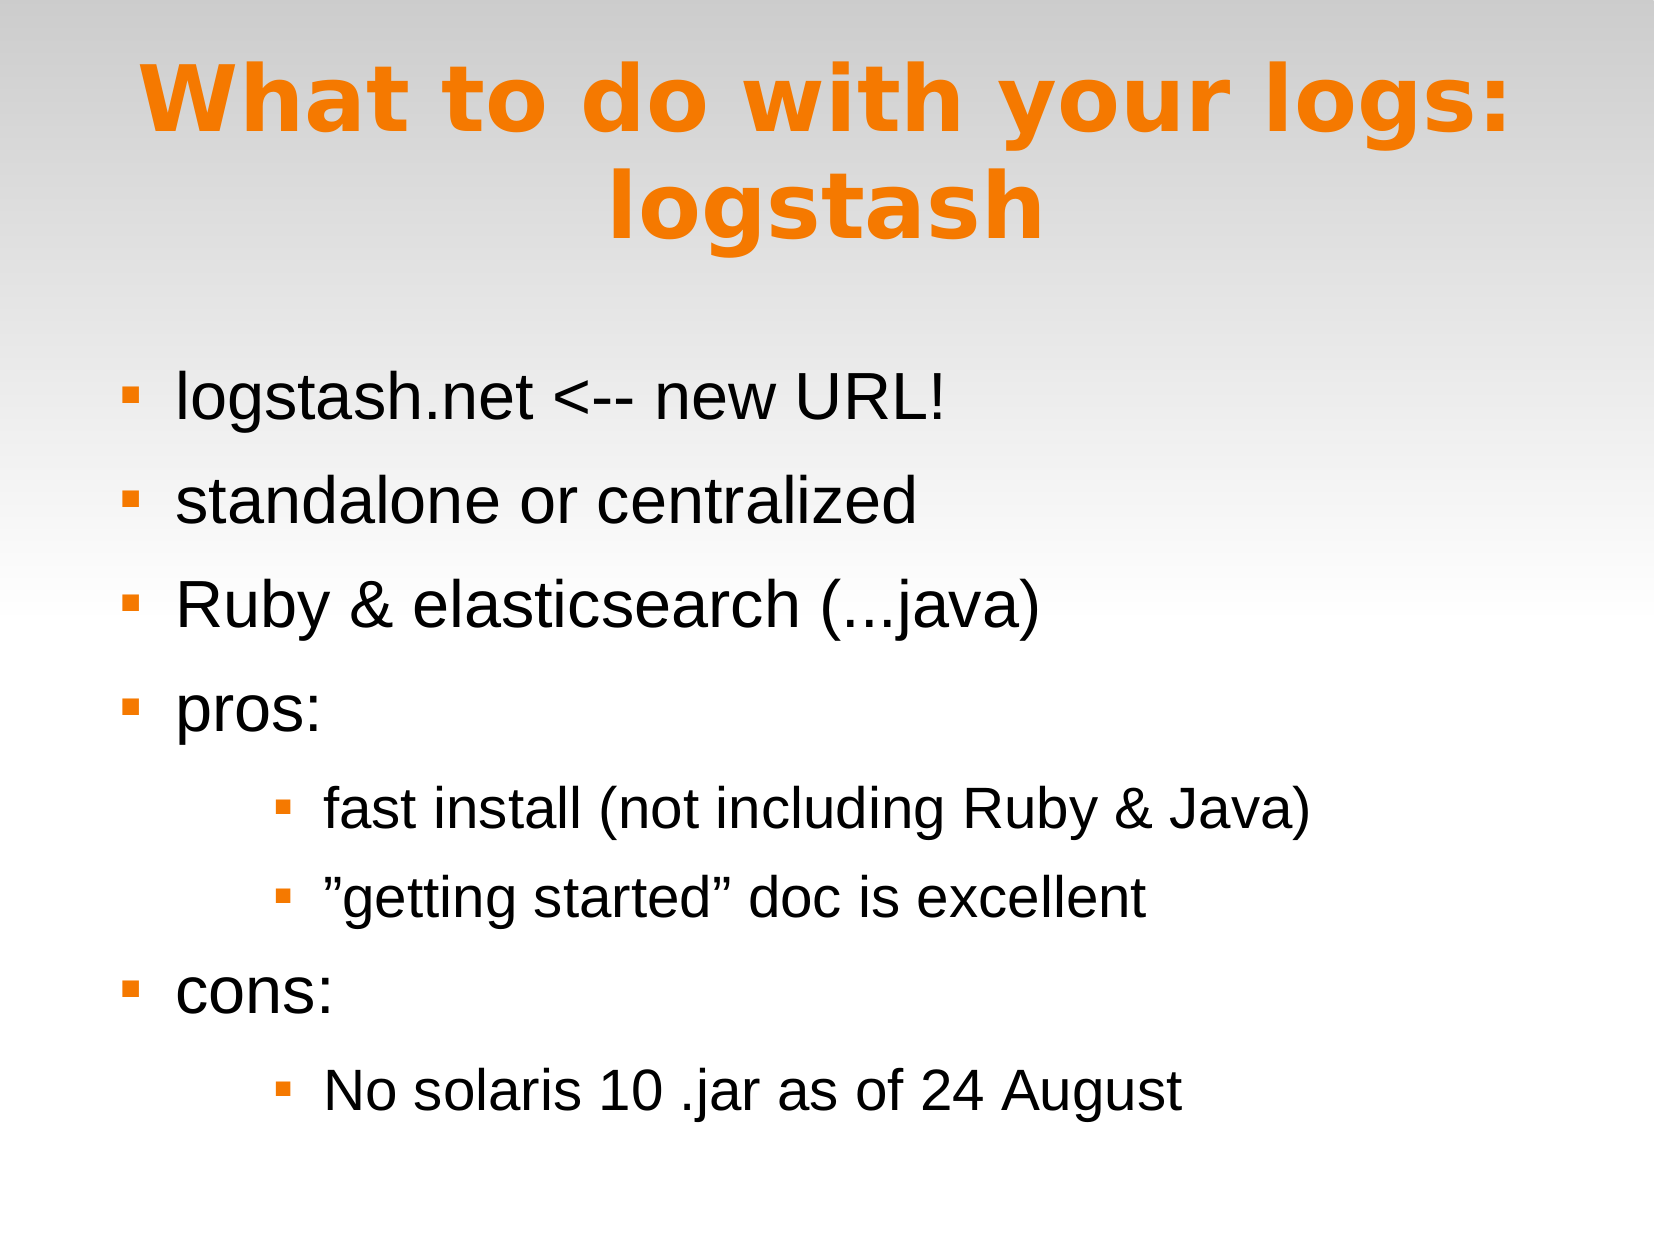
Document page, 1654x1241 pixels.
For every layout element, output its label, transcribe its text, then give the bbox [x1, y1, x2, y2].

list logstash.net <-- new URL! standalone or centralized Ruby & elasticsearch (...java) pros: fast install (not including Ruby & Java) ”getting started” doc is excellent cons: No solaris 10 .jar as of 24 August [86, 358, 1576, 1163]
title What to do with your logs: logstash [82, 45, 1571, 261]
